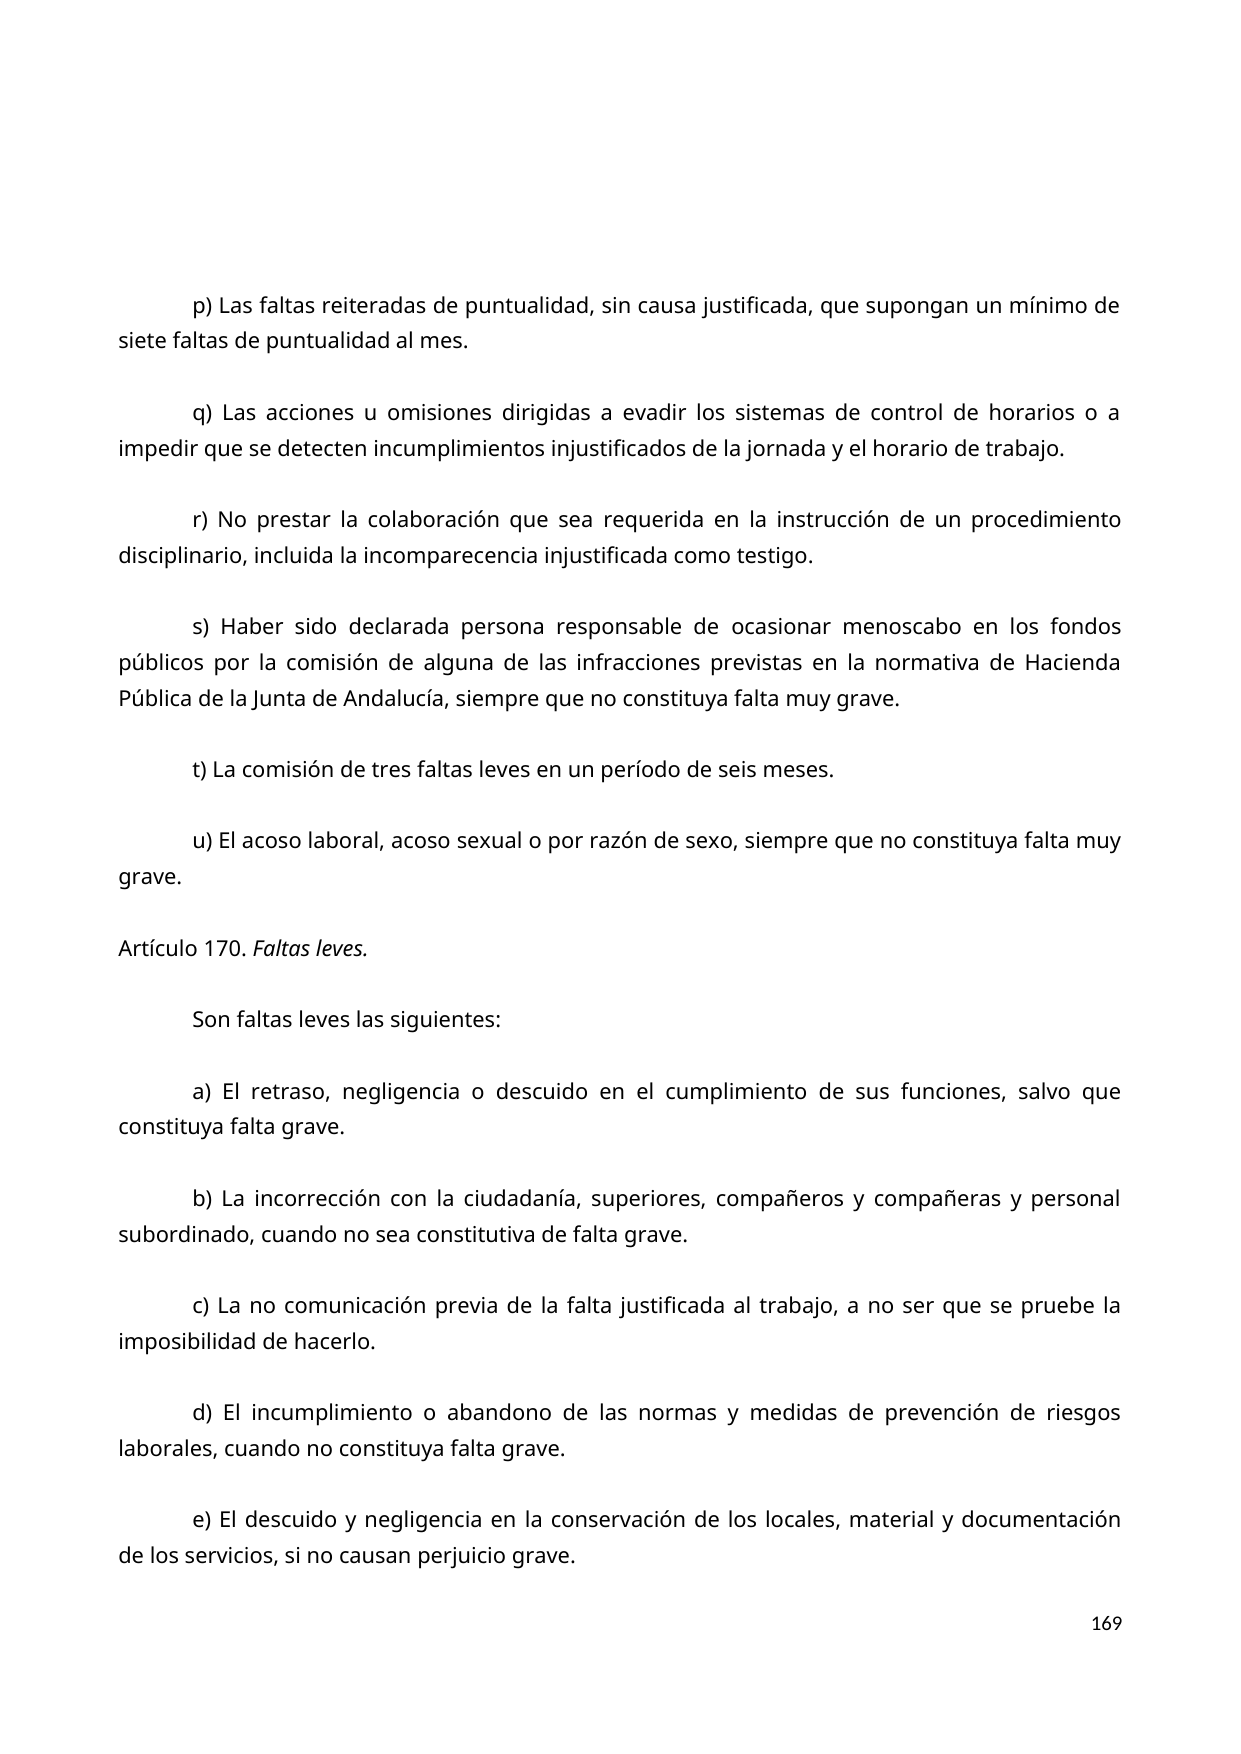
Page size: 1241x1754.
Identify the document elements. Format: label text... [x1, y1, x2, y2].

text a) El retraso, negligencia o descuido en el cumplimiento de sus funciones, salvo que constituya falta grave. [118, 1076, 1122, 1141]
text s) Haber sido declarada persona responsable de ocasionar menoscabo en los fondos públicos por la comisión de alguna de las infracciones previstas en la normativa de Hacienda Pública de la Junta de Andalucía, siempre que no constituya falta muy grave. [118, 611, 1122, 712]
text q) Las acciones u omisiones dirigidas a evadir los sistemas de control de horarios o a impedir que se detecten incumplimientos injustificados de la jornada y el horario de trabajo. [118, 397, 1122, 462]
text Artículo 170. Faltas leves. [118, 933, 1122, 962]
text r) No prestar la colaboración que sea requerida en la instrucción de un procedimiento disciplinario, incluida la incomparecencia injustificada como testigo. [118, 504, 1122, 569]
text Son faltas leves las siguientes: [118, 1004, 1122, 1034]
text u) El acoso laboral, acoso sexual o por razón de sexo, siempre que no constituya falta muy grave. [118, 826, 1122, 891]
text p) Las faltas reiteradas de puntualidad, sin causa justificada, que supongan un mínimo de siete faltas de puntualidad al mes. [118, 289, 1122, 355]
text d) El incumplimiento o abandono de las normas y medidas de prevención de riesgos laborales, cuando no constituya falta grave. [118, 1397, 1122, 1463]
text e) El descuido y negligencia en la conservación de los locales, material y documentación de los servicios, si no causan perjuicio grave. [118, 1504, 1122, 1570]
text c) La no comunicación previa de la falta justificada al trabajo, a no ser que se pruebe la imposibilidad de hacerlo. [118, 1290, 1122, 1356]
text t) La comisión de tres faltas leves en un período de seis meses. [118, 754, 1122, 784]
text b) La incorrección con la ciudadanía, superiores, compañeros y compañeras y personal subordinado, cuando no sea constitutiva de falta grave. [118, 1183, 1122, 1248]
